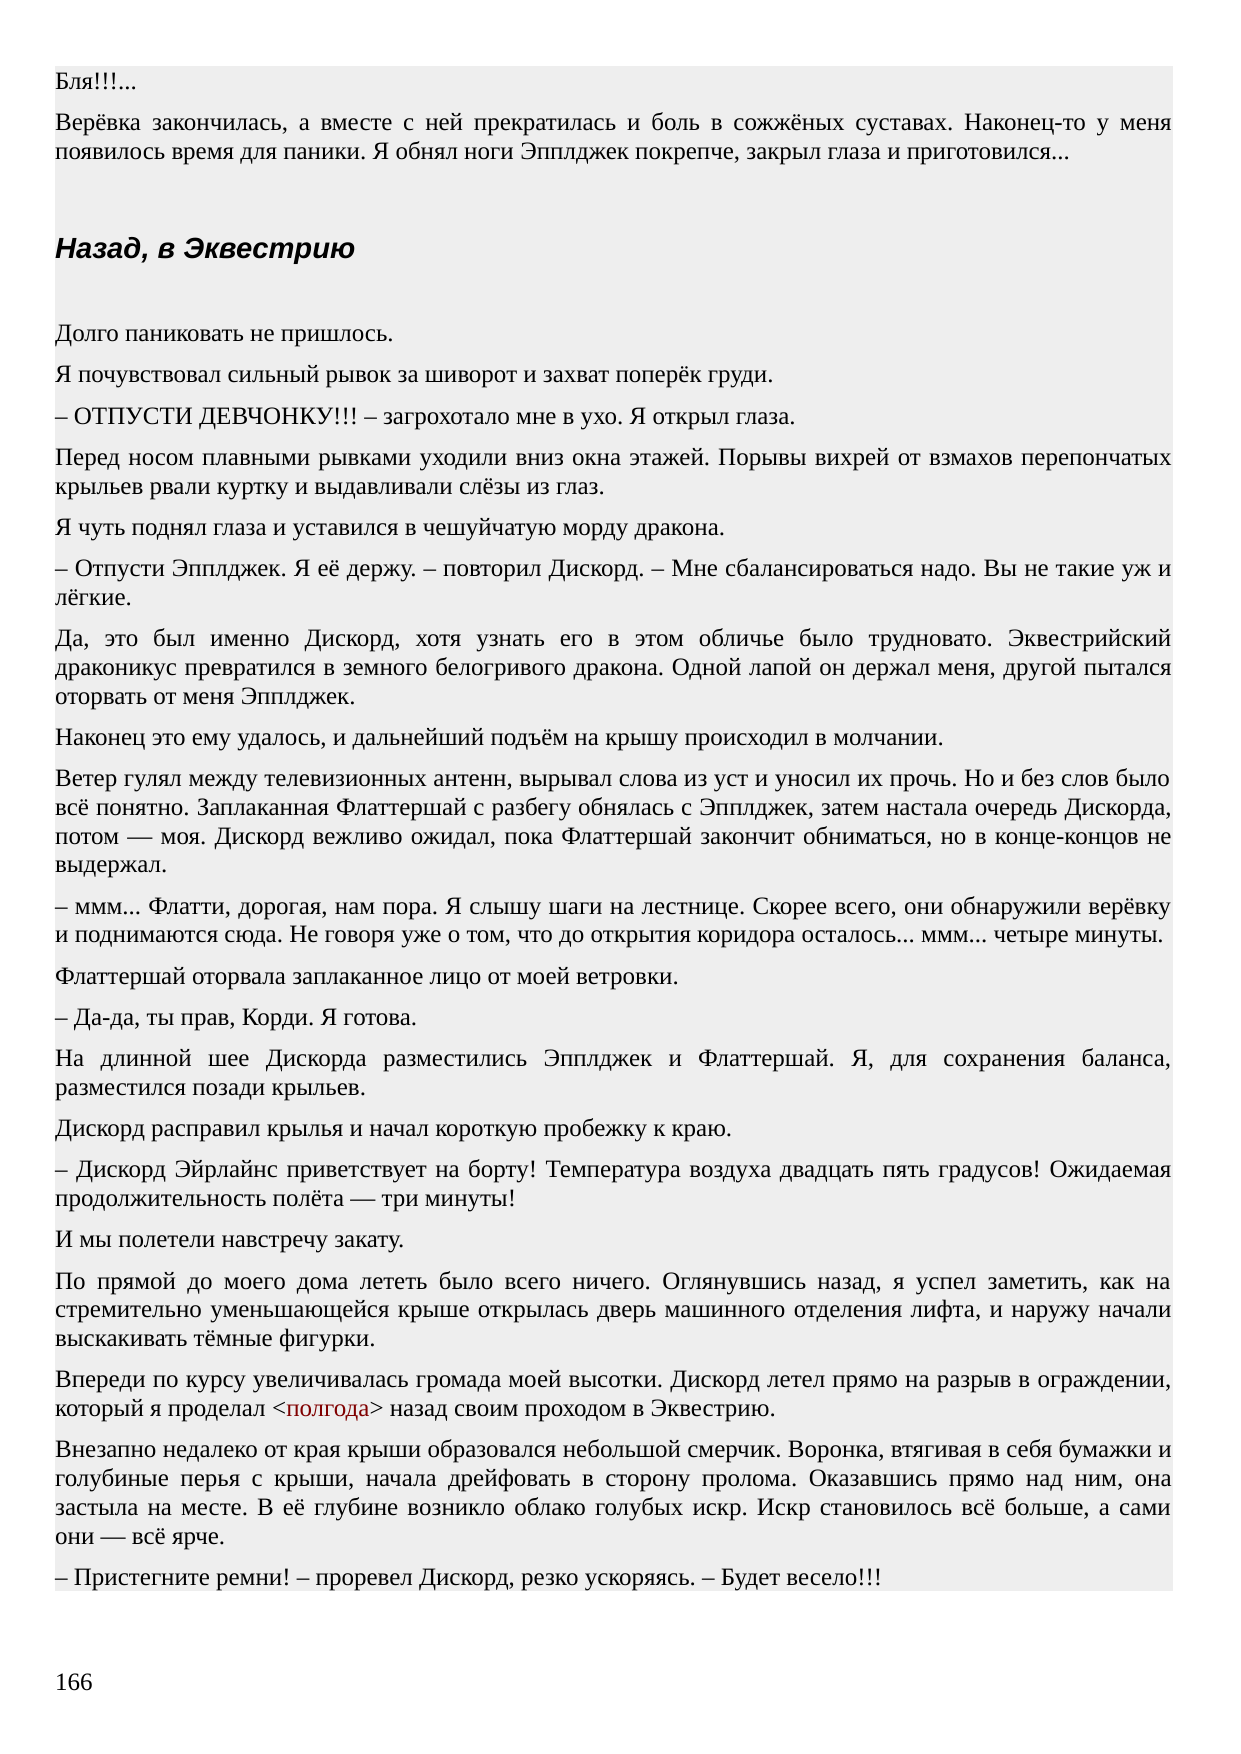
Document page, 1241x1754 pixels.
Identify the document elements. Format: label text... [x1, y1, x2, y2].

text Да, это был именно Дискорд, хотя узнать его в этом обличье было трудновато. Эквестрийский драконикус превратился в земного белогривого дракона. Одной лапой он держал меня, другой пытался оторвать от меня Эпплджек. [55, 623, 1173, 709]
text Впереди по курсу увеличивалась громада моей высотки. Дискорд летел прямо на разрыв в ограждении, который я проделал <полгода> назад своим проходом в Эквестрию. [55, 1364, 1173, 1422]
text Перед носом плавными рывками уходили вниз окна этажей. Порывы вихрей от взмахов перепончатых крыльев рвали куртку и выдавливали слёзы из глаз. [55, 442, 1173, 499]
text Ветер гулял между телевизионных антенн, вырывал слова из уст и уносил их прочь. Но и без слов было всё понятно. Заплаканная Флаттершай с разбегу обнялась с Эпплджек, затем настала очередь Дискорда, потом — моя. Дискорд вежливо ожидал, пока Флаттершай закончит обниматься, но в конце-концов не выдержал. [55, 763, 1173, 878]
text Дискорд расправил крылья и начал короткую пробежку к краю. [55, 1113, 1173, 1142]
text – Да-да, ты прав, Корди. Я готова. [55, 1002, 1173, 1031]
text – Отпусти Эпплджек. Я её держу. – повторил Дискорд. – Мне сбалансироваться надо. Вы не такие уж и лёгкие. [55, 553, 1173, 611]
text Я чуть поднял глаза и уставился в чешуйчатую морду дракона. [55, 512, 1173, 541]
text Верёвка закончилась, а вместе с ней прекратилась и боль в сожжёных суставах. Наконец-то у меня появилось время для паники. Я обнял ноги Эпплджек покрепче, закрыл глаза и приготовился... [55, 107, 1173, 165]
text – Пристегните ремни! – проревел Дискорд, резко ускоряясь. – Будет весело!!! [55, 1562, 1173, 1591]
text – Дискорд Эйрлайнс приветствует на борту! Температура воздуха двадцать пять градусов! Ожидаемая продолжительность полёта — три минуты! [55, 1154, 1173, 1212]
text – ммм... Флатти, дорогая, нам пора. Я слышу шаги на лестнице. Скорее всего, они обнаружили верёвку и поднимаются сюда. Не говоря уже о том, что до открытия коридора осталось... ммм... четыре минуты. [55, 891, 1173, 948]
text Внезапно недалеко от края крыши образовался небольшой смерчик. Воронка, втягивая в себя бумажки и голубиные перья с крыши, начала дрейфовать в сторону пролома. Оказавшись прямо над ним, она застыла на месте. В её глубине возникло облако голубых искр. Искр становилось всё больше, а сами они — всё ярче. [55, 1434, 1173, 1549]
text Долго паниковать не пришлось. [55, 318, 1173, 347]
text Бля!!!... [55, 66, 1173, 95]
text Флаттершай оторвала заплаканное лицо от моей ветровки. [55, 961, 1173, 989]
text И мы полетели навстречу закату. [55, 1224, 1173, 1253]
text Наконец это ему удалось, и дальнейший подъём на крышу происходил в молчании. [55, 722, 1173, 751]
text – ОТПУСТИ ДЕВЧОНКУ!!! – загрохотало мне в ухо. Я открыл глаза. [55, 401, 1173, 429]
text Я почувствовал сильный рывок за шиворот и захват поперёк груди. [55, 359, 1173, 388]
text На длинной шее Дискорда разместились Эпплджек и Флаттершай. Я, для сохранения баланса, разместился позади крыльев. [55, 1043, 1173, 1101]
text По прямой до моего дома лететь было всего ничего. Оглянувшись назад, я успел заметить, как на стремительно уменьшающейся крыше открылась дверь машинного отделения лифта, и наружу начали выскакивать тёмные фигурки. [55, 1266, 1173, 1352]
subtitle Назад, в Эквестрию [55, 231, 1173, 264]
